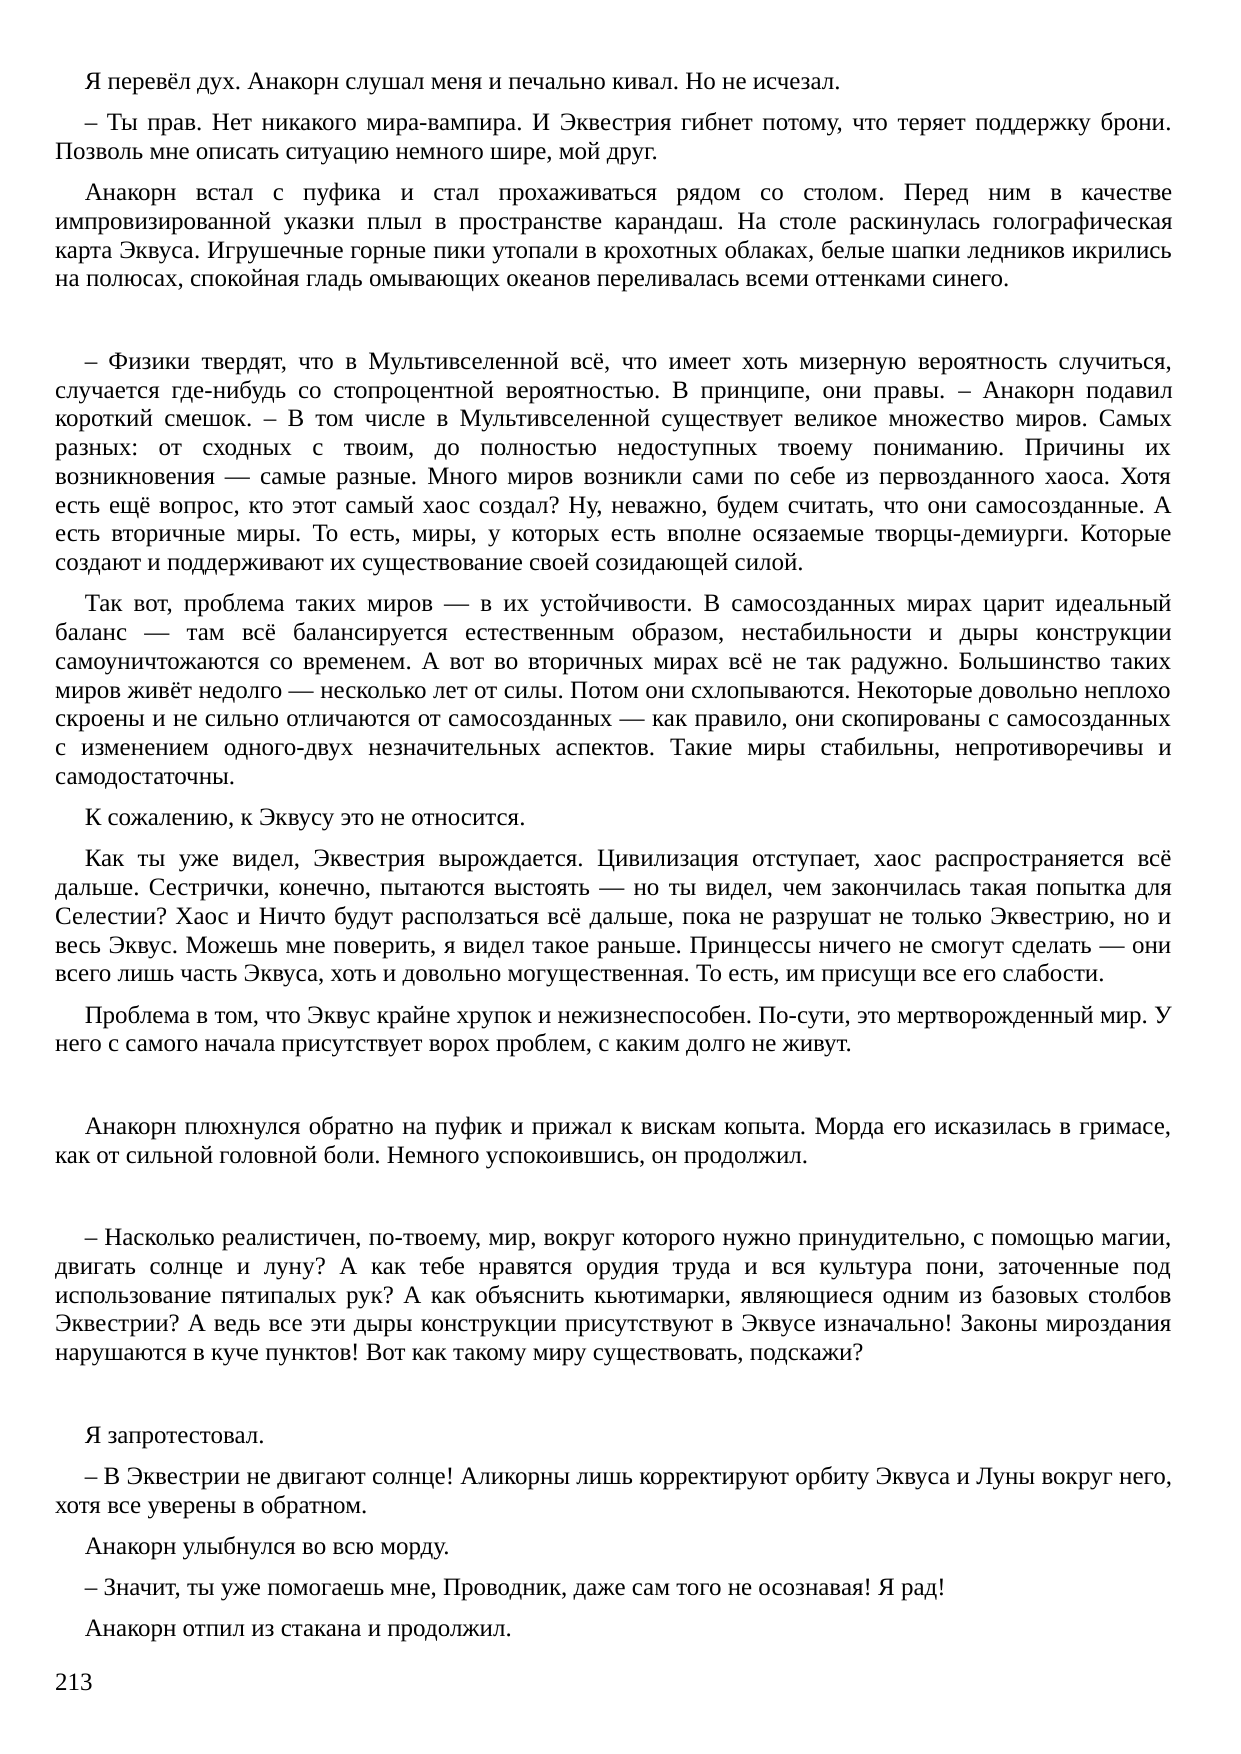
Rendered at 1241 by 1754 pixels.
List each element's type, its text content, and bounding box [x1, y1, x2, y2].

text – Ты прав. Нет никакого мира-вампира. И Эквестрия гибнет потому, что теряет поддержку брони. Позволь мне описать ситуацию немного шире, мой друг. [55, 107, 1173, 165]
text Анакорн отпил из стакана и продолжил. [55, 1613, 1173, 1642]
text К сожалению, к Эквусу это не относится. [55, 802, 1173, 831]
text Как ты уже видел, Эквестрия вырождается. Цивилизация отступает, хаос распространяется всё дальше. Сестрички, конечно, пытаются выстоять — но ты видел, чем закончилась такая попытка для Селестии? Хаос и Ничто будут расползаться всё дальше, пока не разрушат не только Эквестрию, но и весь Эквус. Можешь мне поверить, я видел такое раньше. Принцессы ничего не смогут сделать — они всего лишь часть Эквуса, хоть и довольно могущественная. То есть, им присущи все его слабости. [55, 843, 1173, 987]
text – В Эквестрии не двигают солнце! Аликорны лишь корректируют орбиту Эквуса и Луны вокруг него, хотя все уверены в обратном. [55, 1461, 1173, 1518]
text Проблема в том, что Эквус крайне хрупок и нежизнеспособен. По-сути, это мертворожденный мир. У него с самого начала присутствует ворох проблем, с каким долго не живут. [55, 1000, 1173, 1057]
text Анакорн встал с пуфика и стал прохаживаться рядом со столом. Перед ним в качестве импровизированной указки плыл в пространстве карандаш. На столе раскинулась голографическая карта Эквуса. Игрушечные горные пики утопали в крохотных облаках, белые шапки ледников икрились на полюсах, спокойная гладь омывающих океанов переливалась всеми оттенками синего. [55, 177, 1173, 292]
text – Значит, ты уже помогаешь мне, Проводник, даже сам того не осознавая! Я рад! [55, 1572, 1173, 1601]
text Анакорн улыбнулся во всю морду. [55, 1531, 1173, 1560]
text Анакорн плюхнулся обратно на пуфик и прижал к вискам копыта. Морда его исказилась в гримасе, как от сильной головной боли. Немного успокоившись, он продолжил. [55, 1111, 1173, 1168]
text – Физики твердят, что в Мультивселенной всё, что имеет хоть мизерную вероятность случиться, случается где-нибудь со стопроцентной вероятностью. В принципе, они правы. – Анакорн подавил короткий смешок. – В том числе в Мультивселенной существует великое множество миров. Самых разных: от сходных с твоим, до полностью недоступных твоему пониманию. Причины их возникновения — самые разные. Много миров возникли сами по себе из первозданного хаоса. Хотя есть ещё вопрос, кто этот самый хаос создал? Ну, неважно, будем считать, что они самосозданные. А есть вторичные миры. То есть, миры, у которых есть вполне осязаемые творцы-демиурги. Которые создают и поддерживают их существование своей созидающей силой. [55, 346, 1173, 576]
text Так вот, проблема таких миров — в их устойчивости. В самосозданных мирах царит идеальный баланс — там всё балансируется естественным образом, нестабильности и дыры конструкции самоуничтожаются со временем. А вот во вторичных мирах всё не так радужно. Большинство таких миров живёт недолго — несколько лет от силы. Потом они схлопываются. Некоторые довольно неплохо скроены и не сильно отличаются от самосозданных — как правило, они скопированы с самосозданных с изменением одного-двух незначительных аспектов. Такие миры стабильны, непротиворечивы и самодостаточны. [55, 588, 1173, 790]
text – Насколько реалистичен, по-твоему, мир, вокруг которого нужно принудительно, с помощью магии, двигать солнце и луну? А как тебе нравятся орудия труда и вся культура пони, заточенные под использование пятипалых рук? А как объяснить кьютимарки, являющиеся одним из базовых столбов Эквестрии? А ведь все эти дыры конструкции присутствуют в Эквусе изначально! Законы мироздания нарушаются в куче пунктов! Вот как такому миру существовать, подскажи? [55, 1222, 1173, 1366]
text Я запротестовал. [55, 1420, 1173, 1448]
text Я перевёл дух. Анакорн слушал меня и печально кивал. Но не исчезал. [55, 66, 1173, 95]
